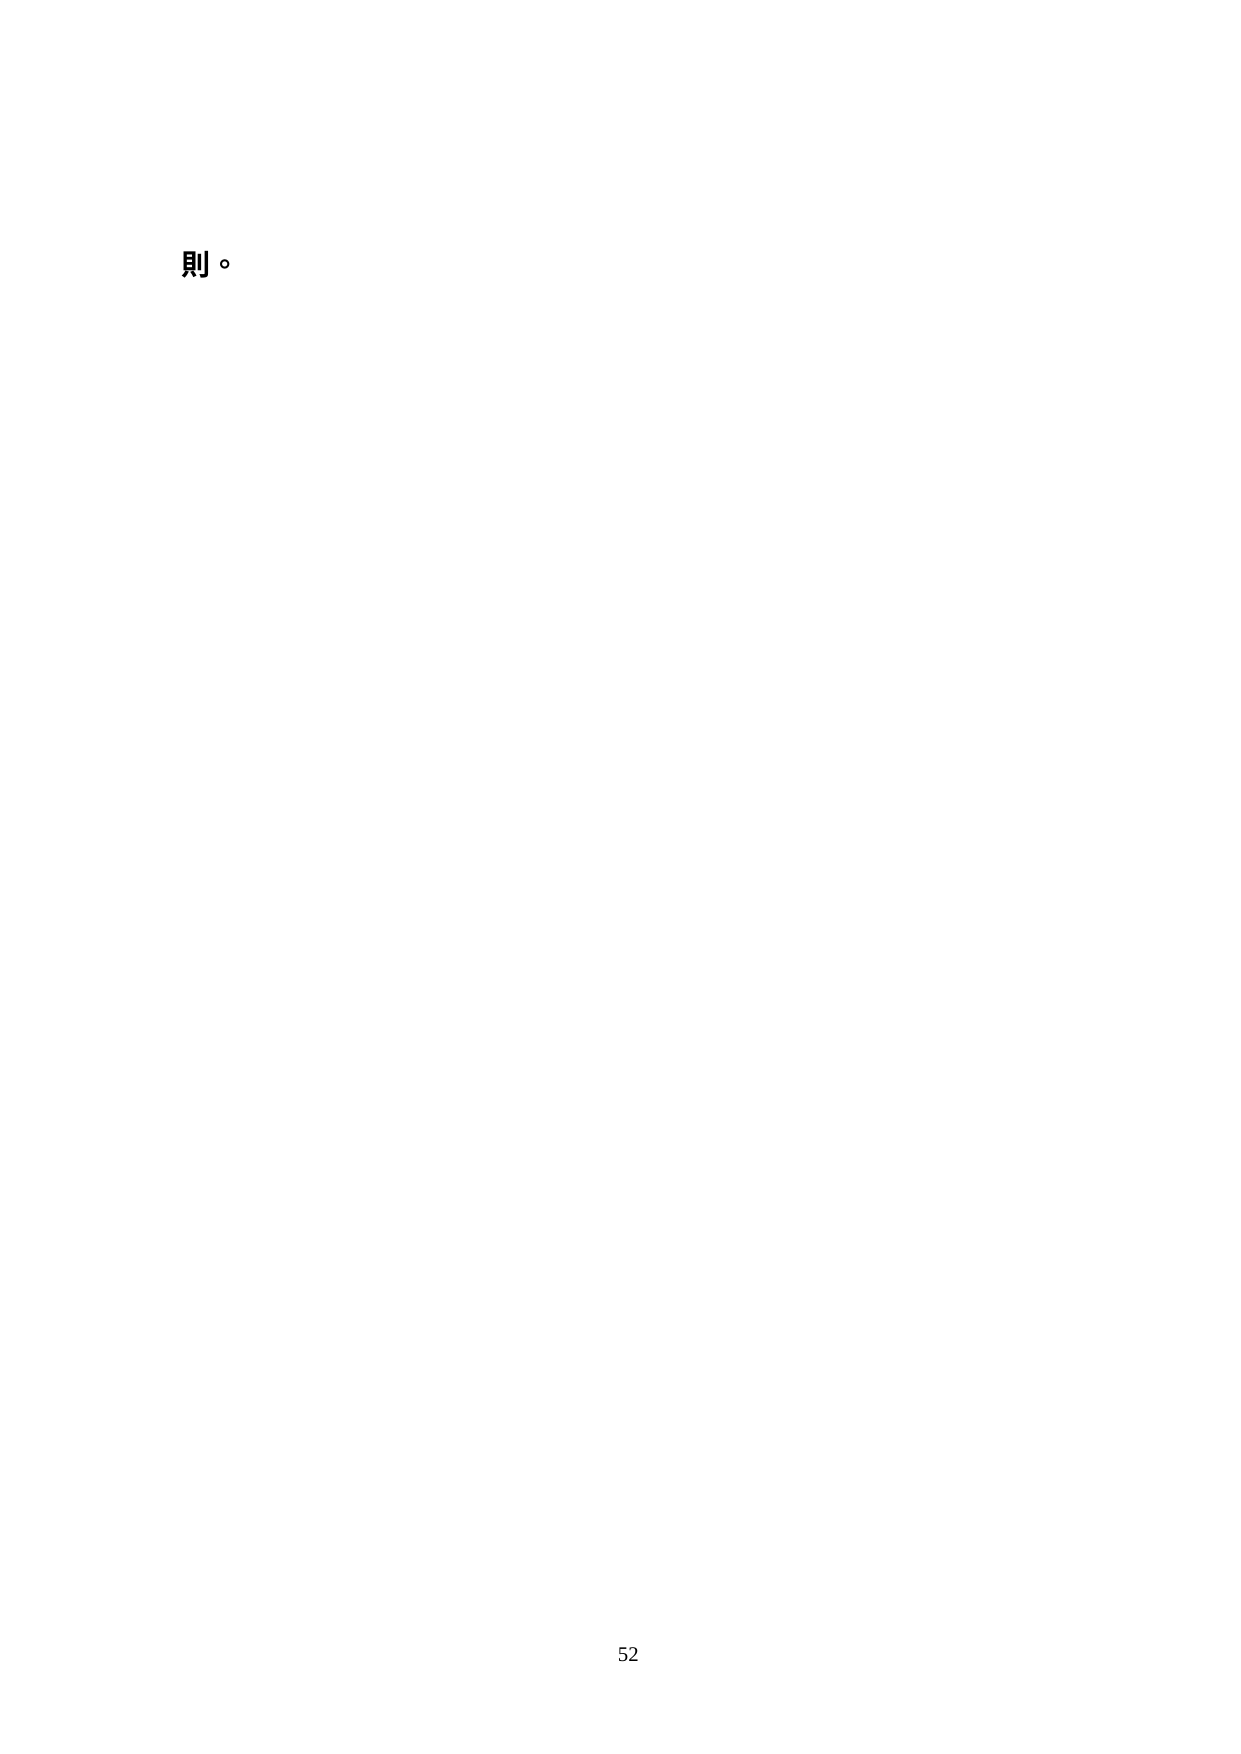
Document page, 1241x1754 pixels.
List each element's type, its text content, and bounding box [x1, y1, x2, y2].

text 則。 [94, 221, 1162, 283]
